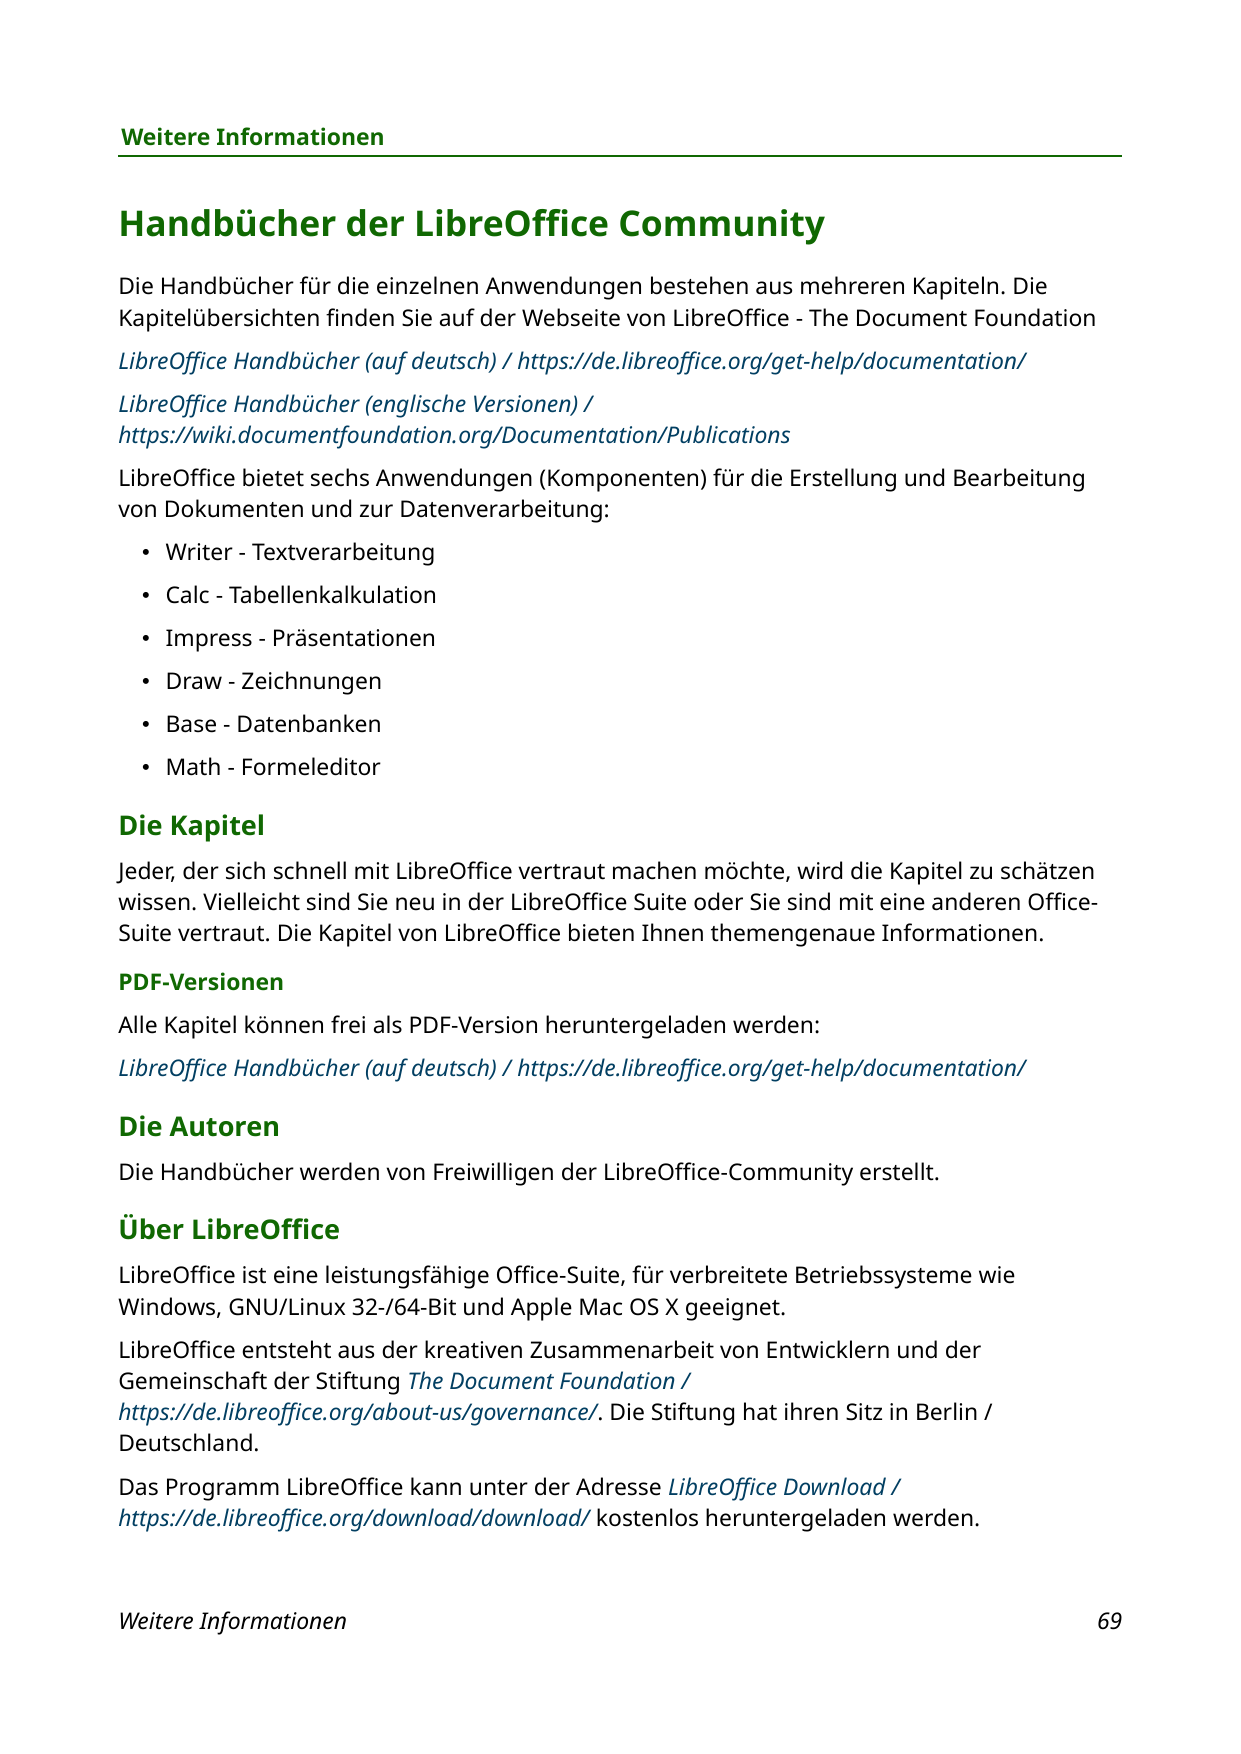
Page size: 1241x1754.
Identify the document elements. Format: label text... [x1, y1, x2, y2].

subtitle Die Autoren [118, 1107, 1122, 1144]
subtitle Über LibreOffice [118, 1211, 1122, 1248]
text LibreOffice Handbücher (auf deutsch) / https://de.libreoffice.org/get-help/documentation/ [118, 1052, 1122, 1083]
text Alle Kapitel können frei als PDF-Version heruntergeladen werden: [118, 1009, 1122, 1041]
list Math - Formeleditor [142, 751, 1122, 782]
subtitle Handbücher der LibreOffice Community [118, 198, 1122, 247]
text Das Programm LibreOffice kann unter der Adresse LibreOffice Download / https://de.libreoffice.org/download/download/ kostenlos heruntergeladen werden. [118, 1470, 1122, 1533]
list Calc - Tabellenkalkulation [142, 579, 1122, 610]
text LibreOffice ist eine leistungsfähige Office-Suite, für verbreitete Betriebssysteme wie Windows, GNU/Linux 32-/64-Bit und Apple Mac OS X geeignet. [118, 1259, 1122, 1322]
list Writer - Textverarbeitung [142, 536, 1122, 567]
subtitle Die Kapitel [118, 806, 1122, 843]
text LibreOffice bietet sechs Anwendungen (Komponenten) für die Erstellung und Bearbeitung von Dokumenten und zur Datenverarbeitung: [118, 462, 1122, 524]
text LibreOffice Handbücher (auf deutsch) / https://de.libreoffice.org/get-help/documentation/ [118, 344, 1122, 376]
text Die Handbücher werden von Freiwilligen der LibreOffice-Community erstellt. [118, 1156, 1122, 1187]
subtitle Weitere Informationen [118, 118, 1122, 155]
text Jeder, der sich schnell mit LibreOffice vertraut machen möchte, wird die Kapitel zu schätzen wissen. Vielleicht sind Sie neu in der LibreOffice Suite oder Sie sind mit eine anderen Office-Suite vertraut. Die Kapitel von LibreOffice bieten Ihnen themengenaue Informationen. [118, 855, 1122, 948]
list Impress - Präsentationen [142, 622, 1122, 653]
list Base - Datenbanken [142, 708, 1122, 739]
text LibreOffice entsteht aus der kreativen Zusammenarbeit von Entwicklern und der Gemeinschaft der Stiftung The Document Foundation / https://de.libreoffice.org/about-us/governance/. Die Stiftung hat ihren Sitz in Berlin / Deutschland. [118, 1334, 1122, 1459]
text LibreOffice Handbücher (englische Versionen) / https://wiki.documentfoundation.org/Documentation/Publications [118, 388, 1122, 450]
subtitle PDF-Versionen [118, 966, 1122, 997]
text Die Handbücher für die einzelnen Anwendungen bestehen aus mehreren Kapiteln. Die Kapitelübersichten finden Sie auf der Webseite von LibreOffice - The Document Foundation [118, 270, 1122, 333]
list Draw - Zeichnungen [142, 665, 1122, 696]
